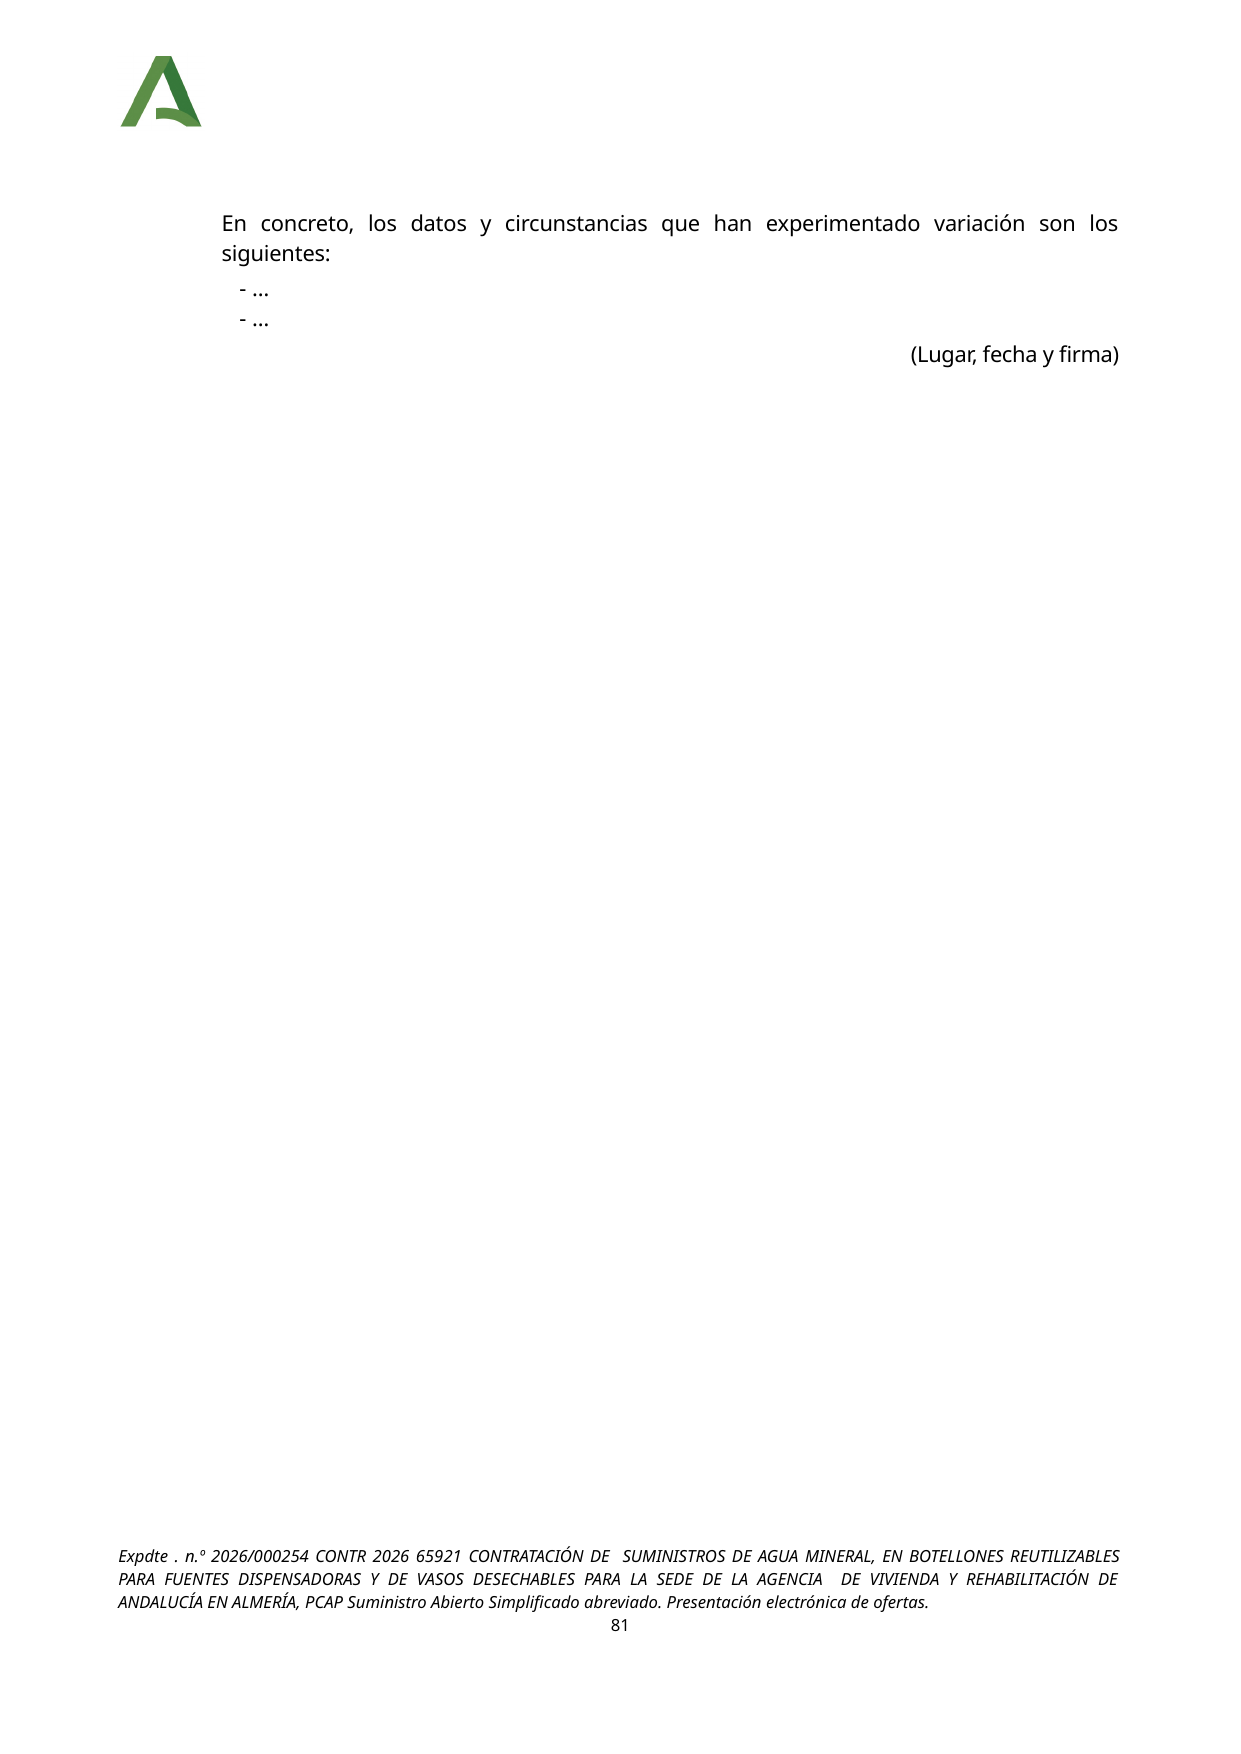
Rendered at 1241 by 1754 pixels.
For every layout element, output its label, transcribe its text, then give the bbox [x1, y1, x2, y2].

picture [116, 52, 205, 131]
text - … [236, 303, 1122, 336]
text En concreto, los datos y circunstancias que han experimentado variación son los siguientes: [218, 205, 1122, 270]
text - … [236, 270, 1122, 303]
text (Lugar, fecha y firma) [118, 336, 1122, 371]
